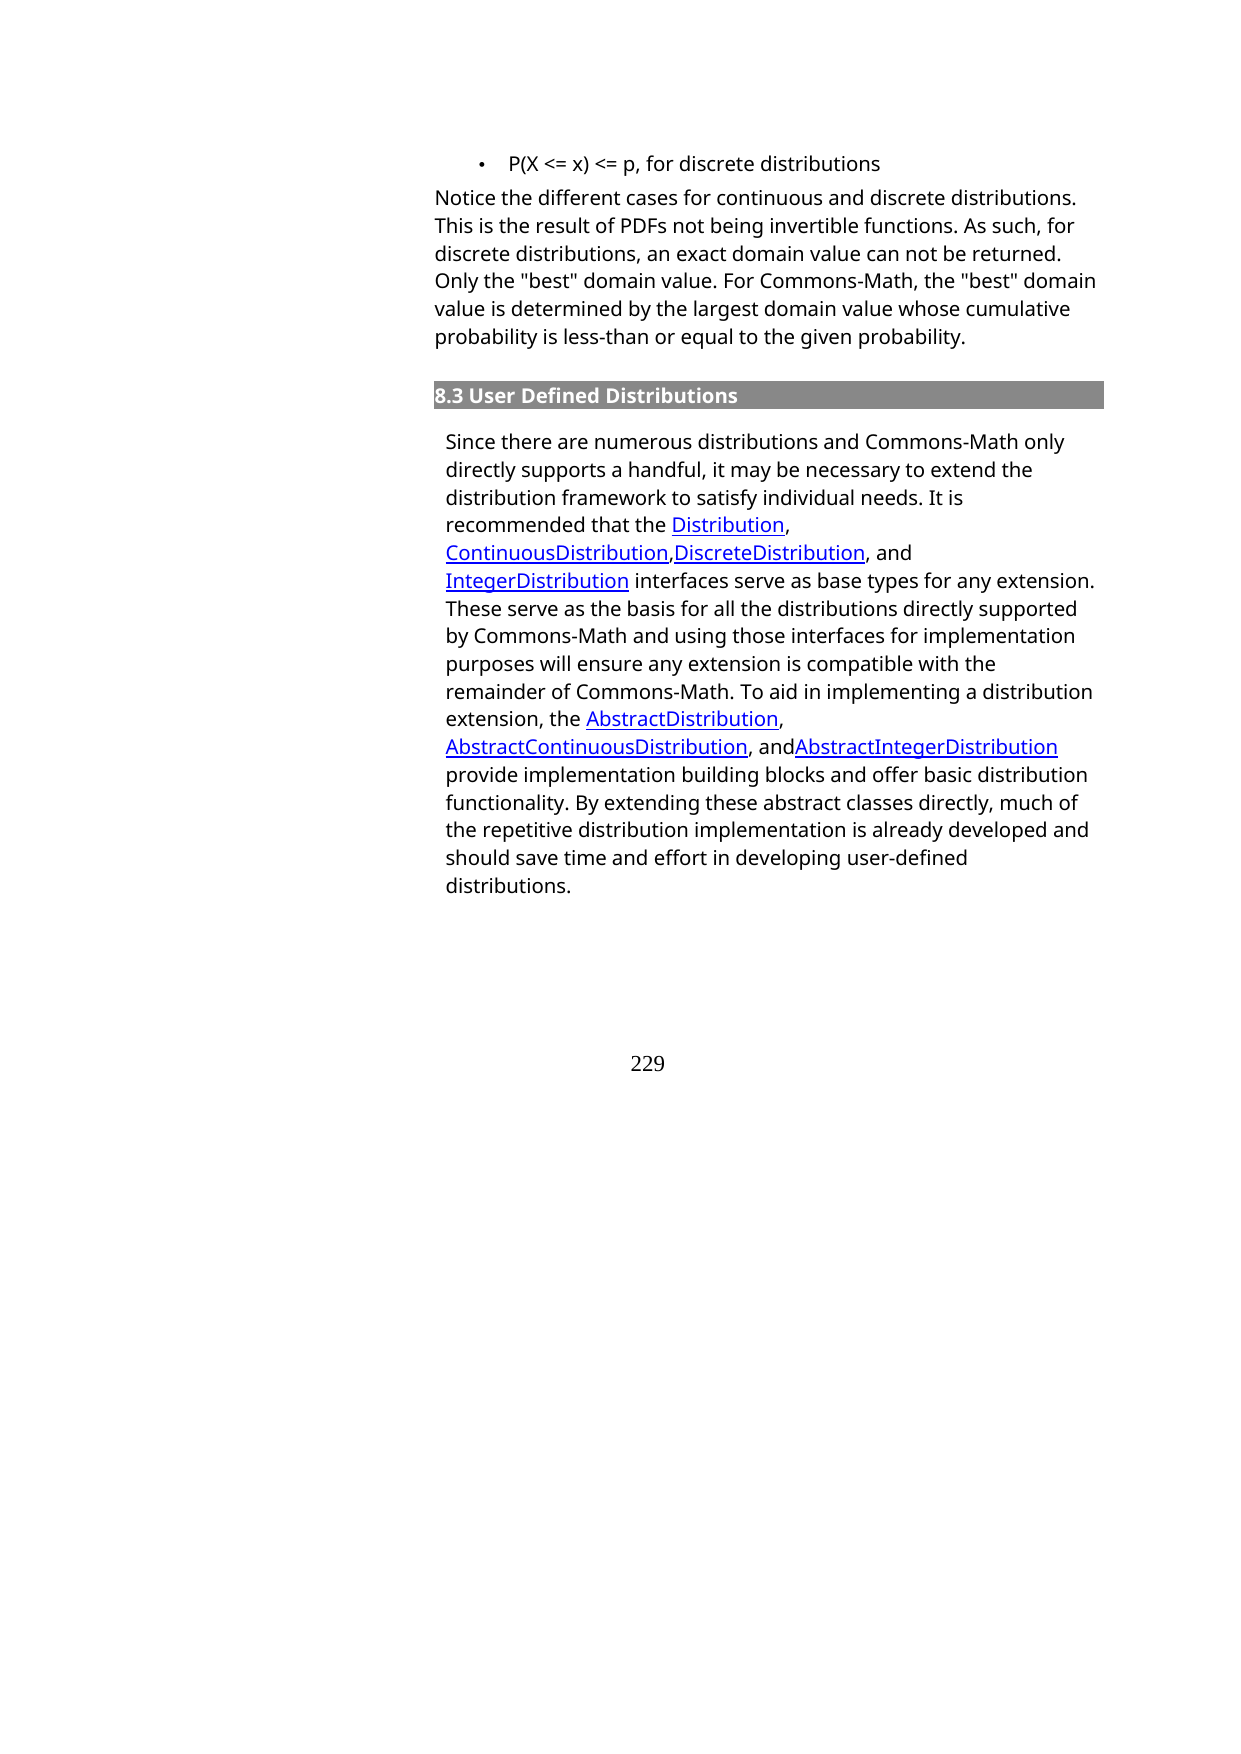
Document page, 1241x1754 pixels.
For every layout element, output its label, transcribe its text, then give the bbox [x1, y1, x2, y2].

list P(X <= x) <= p, for discrete distributions [478, 150, 1108, 178]
text Since there are numerous distributions and Commons-Math only directly supports a handful, it may be necessary to extend the distribution framework to satisfy individual needs. It is recommended that the Distribution, ContinuousDistribution,DiscreteDistribution, and IntegerDistribution interfaces serve as base types for any extension. These serve as the basis for all the distributions directly supported by Commons-Math and using those interfaces for implementation purposes will ensure any extension is compatible with the remainder of Commons-Math. To aid in implementing a distribution extension, the AbstractDistribution, AbstractContinuousDistribution, andAbstractIntegerDistribution provide implementation building blocks and offer basic distribution functionality. By extending these abstract classes directly, much of the repetitive distribution implementation is already developed and should save time and effort in developing user-defined distributions. [445, 428, 1097, 899]
text Notice the different cases for continuous and discrete distributions. This is the result of PDFs not being invertible functions. As such, for discrete distributions, an exact domain value can not be returned. Only the "best" domain value. For Commons-Math, the "best" domain value is determined by the largest domain value whose cumulative probability is less-than or equal to the given probability. [434, 184, 1108, 350]
subtitle 8.3 User Defined Distributions [434, 381, 1104, 409]
